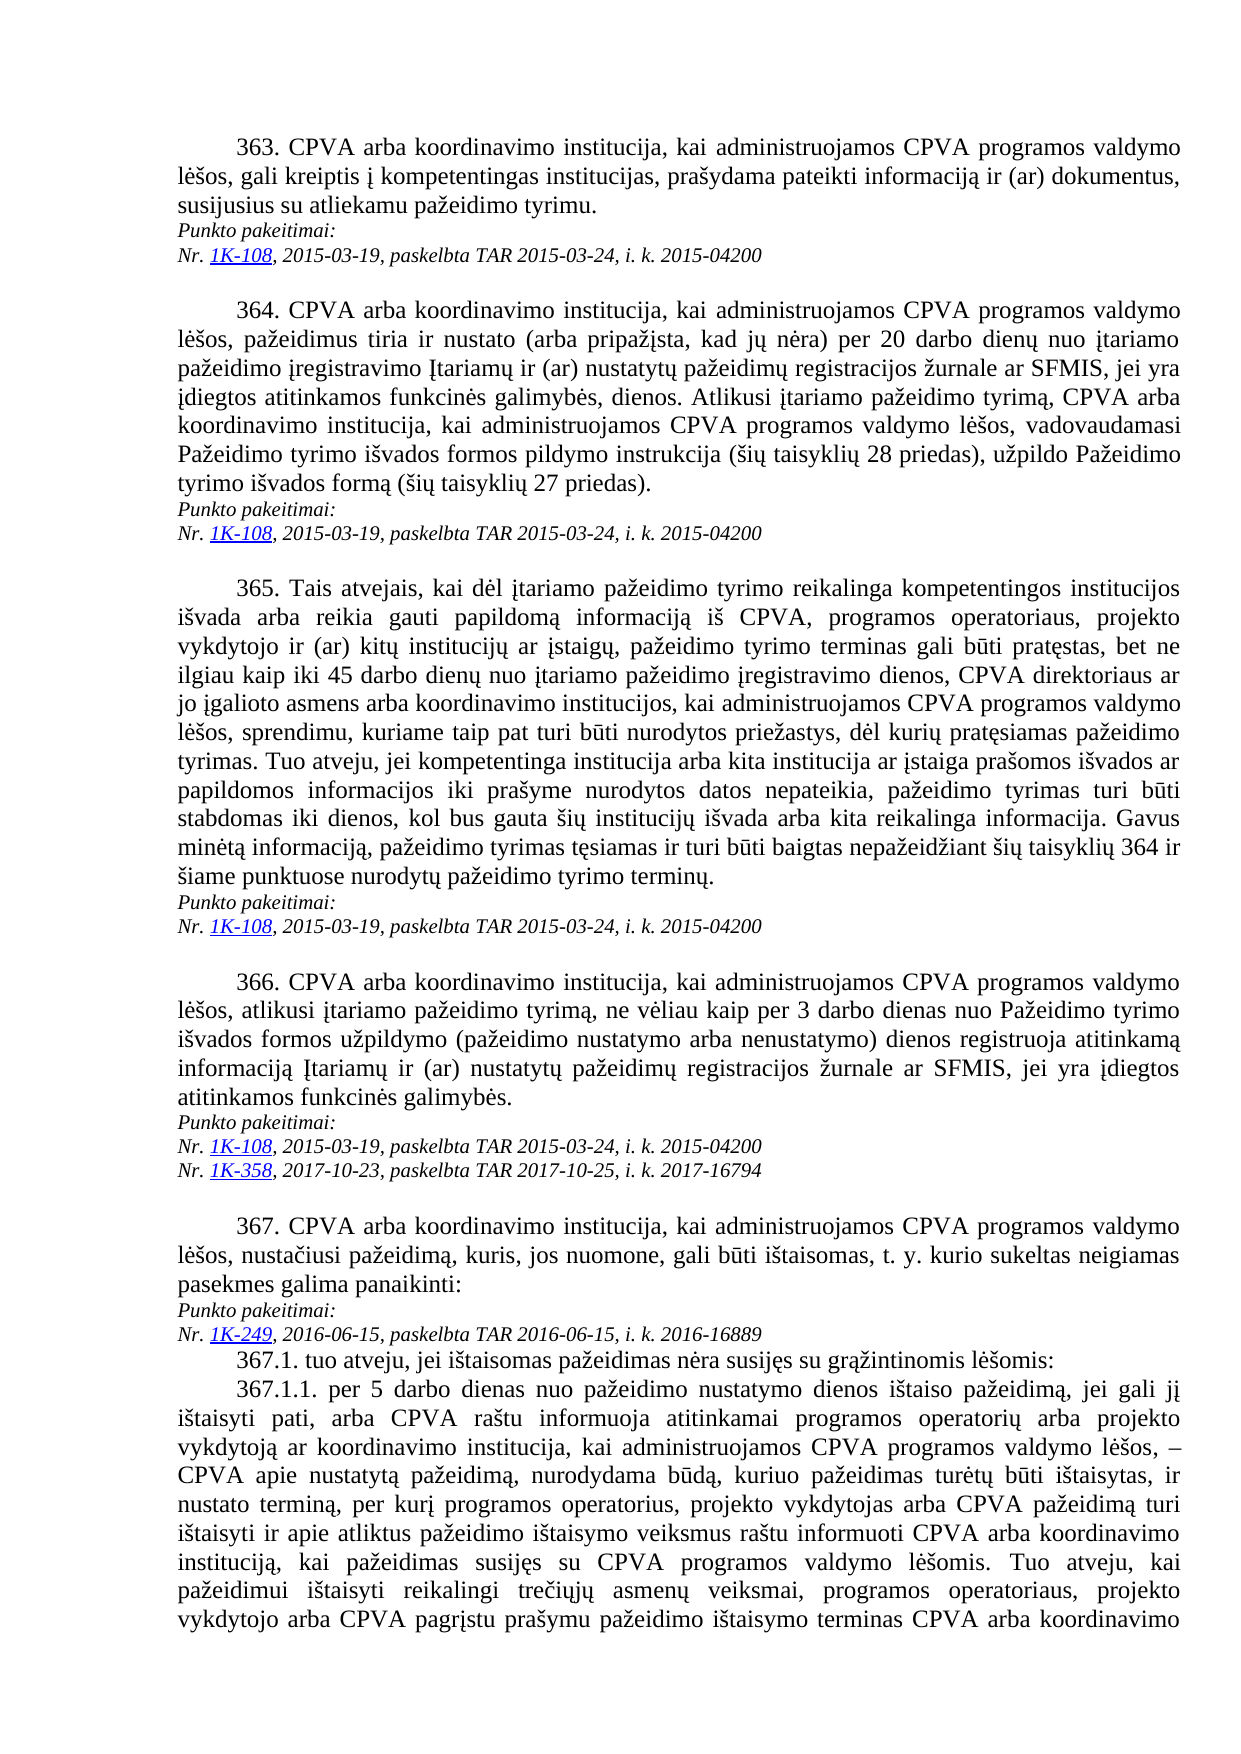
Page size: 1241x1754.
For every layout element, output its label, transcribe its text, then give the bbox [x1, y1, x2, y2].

text Nr. 1K-108, 2015-03-19, paskelbta TAR 2015-03-24, i. k. 2015-04200 [177, 1134, 1181, 1158]
text Punkto pakeitimai: [177, 218, 1181, 242]
text Nr. 1K-108, 2015-03-19, paskelbta TAR 2015-03-24, i. k. 2015-04200 [177, 242, 1181, 267]
text 366. CPVA arba koordinavimo institucija, kai administruojamos CPVA programos valdymo lėšos, atlikusi įtariamo pažeidimo tyrimą, ne vėliau kaip per 3 darbo dienas nuo Pažeidimo tyrimo išvados formos užpildymo (pažeidimo nustatymo arba nenustatymo) dienos registruoja atitinkamą informaciją Įtariamų ir (ar) nustatytų pažeidimų registracijos žurnale ar SFMIS, jei yra įdiegtos atitinkamos funkcinės galimybės. [177, 967, 1181, 1110]
text Nr. 1K-108, 2015-03-19, paskelbta TAR 2015-03-24, i. k. 2015-04200 [177, 914, 1181, 938]
text 365. Tais atvejais, kai dėl įtariamo pažeidimo tyrimo reikalinga kompetentingos institucijos išvada arba reikia gauti papildomą informaciją iš CPVA, programos operatoriaus, projekto vykdytojo ir (ar) kitų institucijų ar įstaigų, pažeidimo tyrimo terminas gali būti pratęstas, bet ne ilgiau kaip iki 45 darbo dienų nuo įtariamo pažeidimo įregistravimo dienos, CPVA direktoriaus ar jo įgalioto asmens arba koordinavimo institucijos, kai administruojamos CPVA programos valdymo lėšos, sprendimu, kuriame taip pat turi būti nurodytos priežastys, dėl kurių pratęsiamas pažeidimo tyrimas. Tuo atveju, jei kompetentinga institucija arba kita institucija ar įstaiga prašomos išvados ar papildomos informacijos iki prašyme nurodytos datos nepateikia, pažeidimo tyrimas turi būti stabdomas iki dienos, kol bus gauta šių institucijų išvada arba kita reikalinga informacija. Gavus minėtą informaciją, pažeidimo tyrimas tęsiamas ir turi būti baigtas nepažeidžiant šių taisyklių 364 ir šiame punktuose nurodytų pažeidimo tyrimo terminų. [177, 573, 1181, 890]
text Nr. 1K-358, 2017-10-23, paskelbta TAR 2017-10-25, i. k. 2017-16794 [177, 1158, 1181, 1182]
text 367.1.1. per 5 darbo dienas nuo pažeidimo nustatymo dienos ištaiso pažeidimą, jei gali jį ištaisyti pati, arba CPVA raštu informuoja atitinkamai programos operatorių arba projekto vykdytoją ar koordinavimo institucija, kai administruojamos CPVA programos valdymo lėšos, – CPVA apie nustatytą pažeidimą, nurodydama būdą, kuriuo pažeidimas turėtų būti ištaisytas, ir nustato terminą, per kurį programos operatorius, projekto vykdytojas arba CPVA pažeidimą turi ištaisyti ir apie atliktus pažeidimo ištaisymo veiksmus raštu informuoti CPVA arba koordinavimo instituciją, kai pažeidimas susijęs su CPVA programos valdymo lėšomis. Tuo atveju, kai pažeidimui ištaisyti reikalingi trečiųjų asmenų veiksmai, programos operatoriaus, projekto vykdytojo arba CPVA pagrįstu prašymu pažeidimo ištaisymo terminas CPVA arba koordinavimo [177, 1374, 1181, 1633]
text 363. CPVA arba koordinavimo institucija, kai administruojamos CPVA programos valdymo lėšos, gali kreiptis į kompetentingas institucijas, prašydama pateikti informaciją ir (ar) dokumentus, susijusius su atliekamu pažeidimo tyrimu. [177, 132, 1181, 218]
text Punkto pakeitimai: [177, 497, 1181, 521]
text Punkto pakeitimai: [177, 1110, 1181, 1134]
text 364. CPVA arba koordinavimo institucija, kai administruojamos CPVA programos valdymo lėšos, pažeidimus tiria ir nustato (arba pripažįsta, kad jų nėra) per 20 darbo dienų nuo įtariamo pažeidimo įregistravimo Įtariamų ir (ar) nustatytų pažeidimų registracijos žurnale ar SFMIS, jei yra įdiegtos atitinkamos funkcinės galimybės, dienos. Atlikusi įtariamo pažeidimo tyrimą, CPVA arba koordinavimo institucija, kai administruojamos CPVA programos valdymo lėšos, vadovaudamasi Pažeidimo tyrimo išvados formos pildymo instrukcija (šių taisyklių 28 priedas), užpildo Pažeidimo tyrimo išvados formą (šių taisyklių 27 priedas). [177, 295, 1181, 497]
text 367.1. tuo atveju, jei ištaisomas pažeidimas nėra susijęs su grąžintinomis lėšomis: [177, 1346, 1181, 1374]
text Nr. 1K-249, 2016-06-15, paskelbta TAR 2016-06-15, i. k. 2016-16889 [177, 1322, 1181, 1346]
text Punkto pakeitimai: [177, 1297, 1181, 1322]
text Nr. 1K-108, 2015-03-19, paskelbta TAR 2015-03-24, i. k. 2015-04200 [177, 521, 1181, 545]
text 367. CPVA arba koordinavimo institucija, kai administruojamos CPVA programos valdymo lėšos, nustačiusi pažeidimą, kuris, jos nuomone, gali būti ištaisomas, t. y. kurio sukeltas neigiamas pasekmes galima panaikinti: [177, 1211, 1181, 1297]
text Punkto pakeitimai: [177, 890, 1181, 914]
